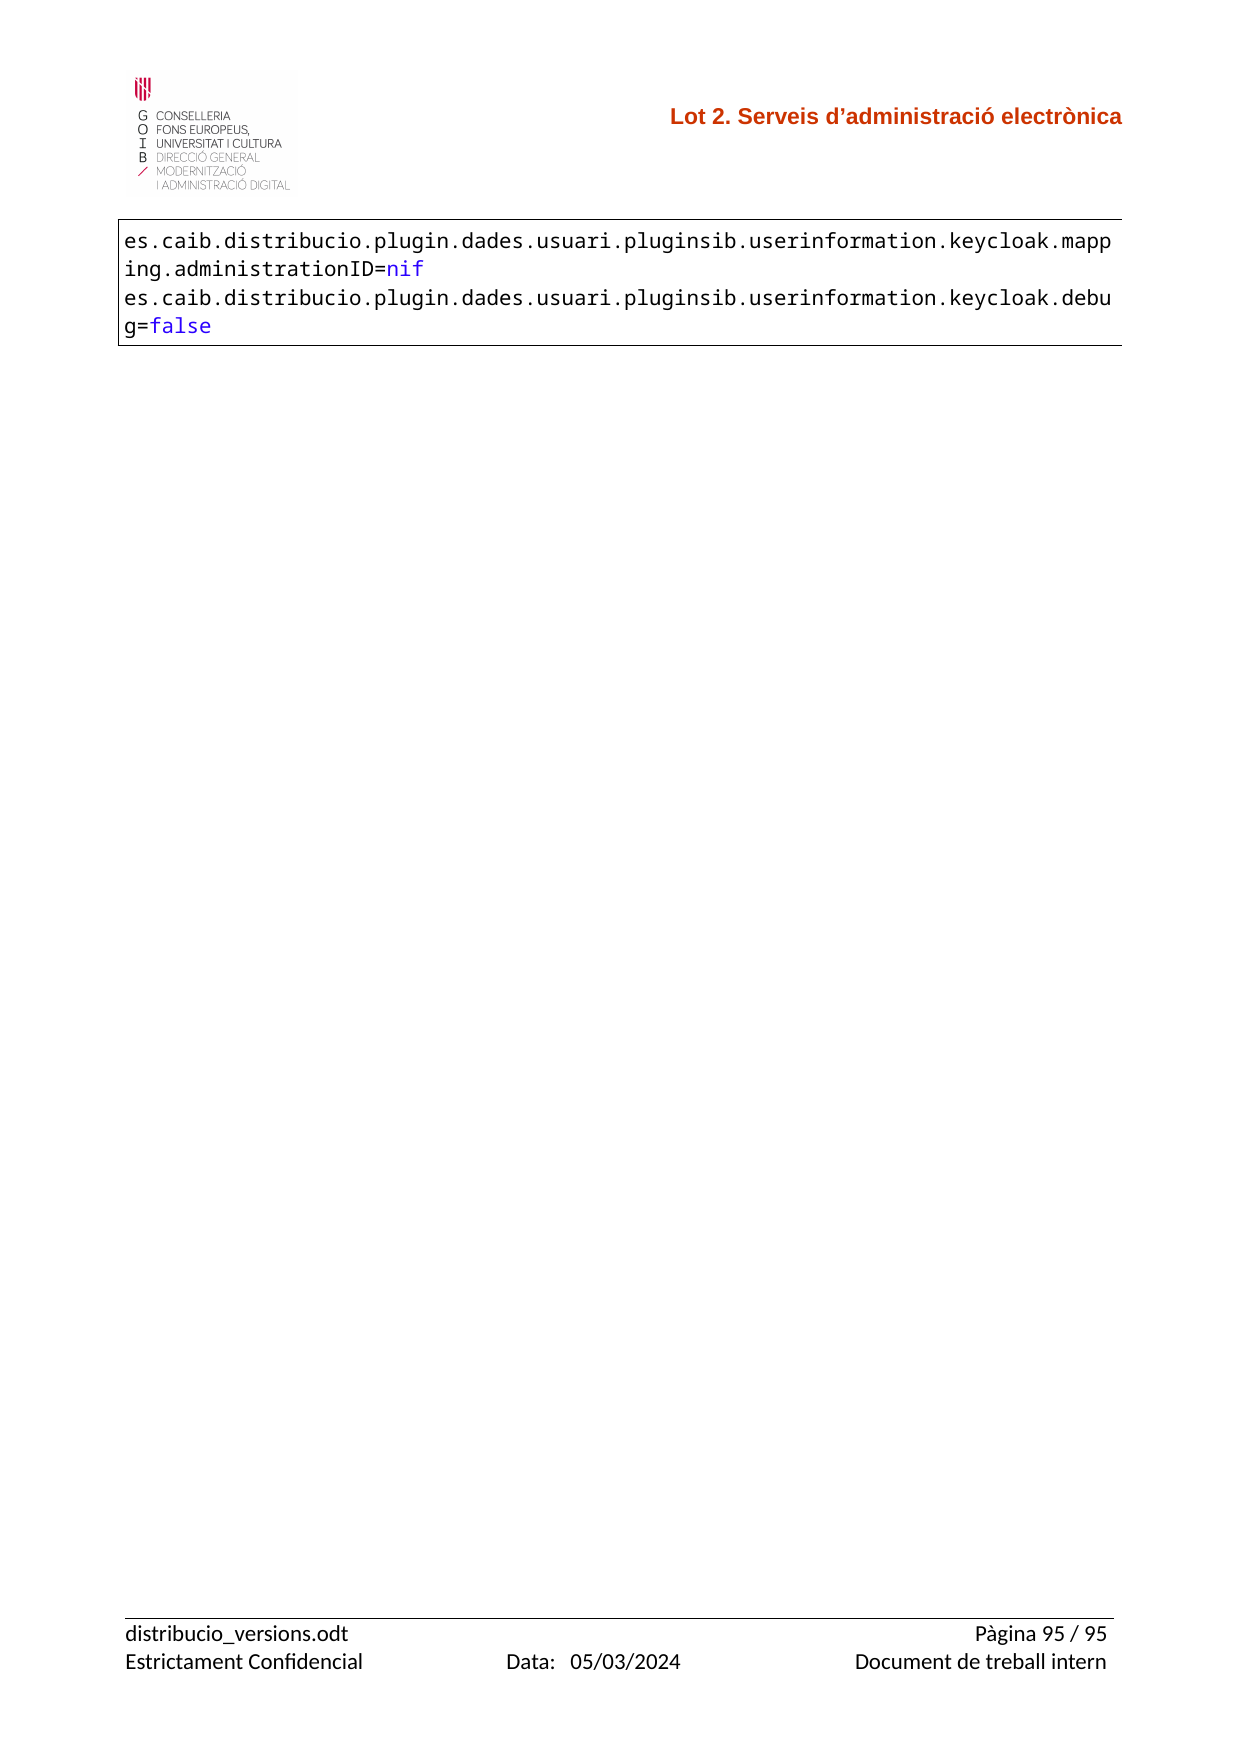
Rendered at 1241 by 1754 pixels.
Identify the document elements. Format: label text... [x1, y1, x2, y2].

picture [126, 70, 299, 197]
table_header es.caib.distribucio.plugin.dades.usuari.pluginsib.userinformation.keycloak.mapping.administrationID=nif es.caib.distribucio.plugin.dades.usuari.pluginsib.userinformation.keycloak.debug=false [119, 220, 1122, 345]
